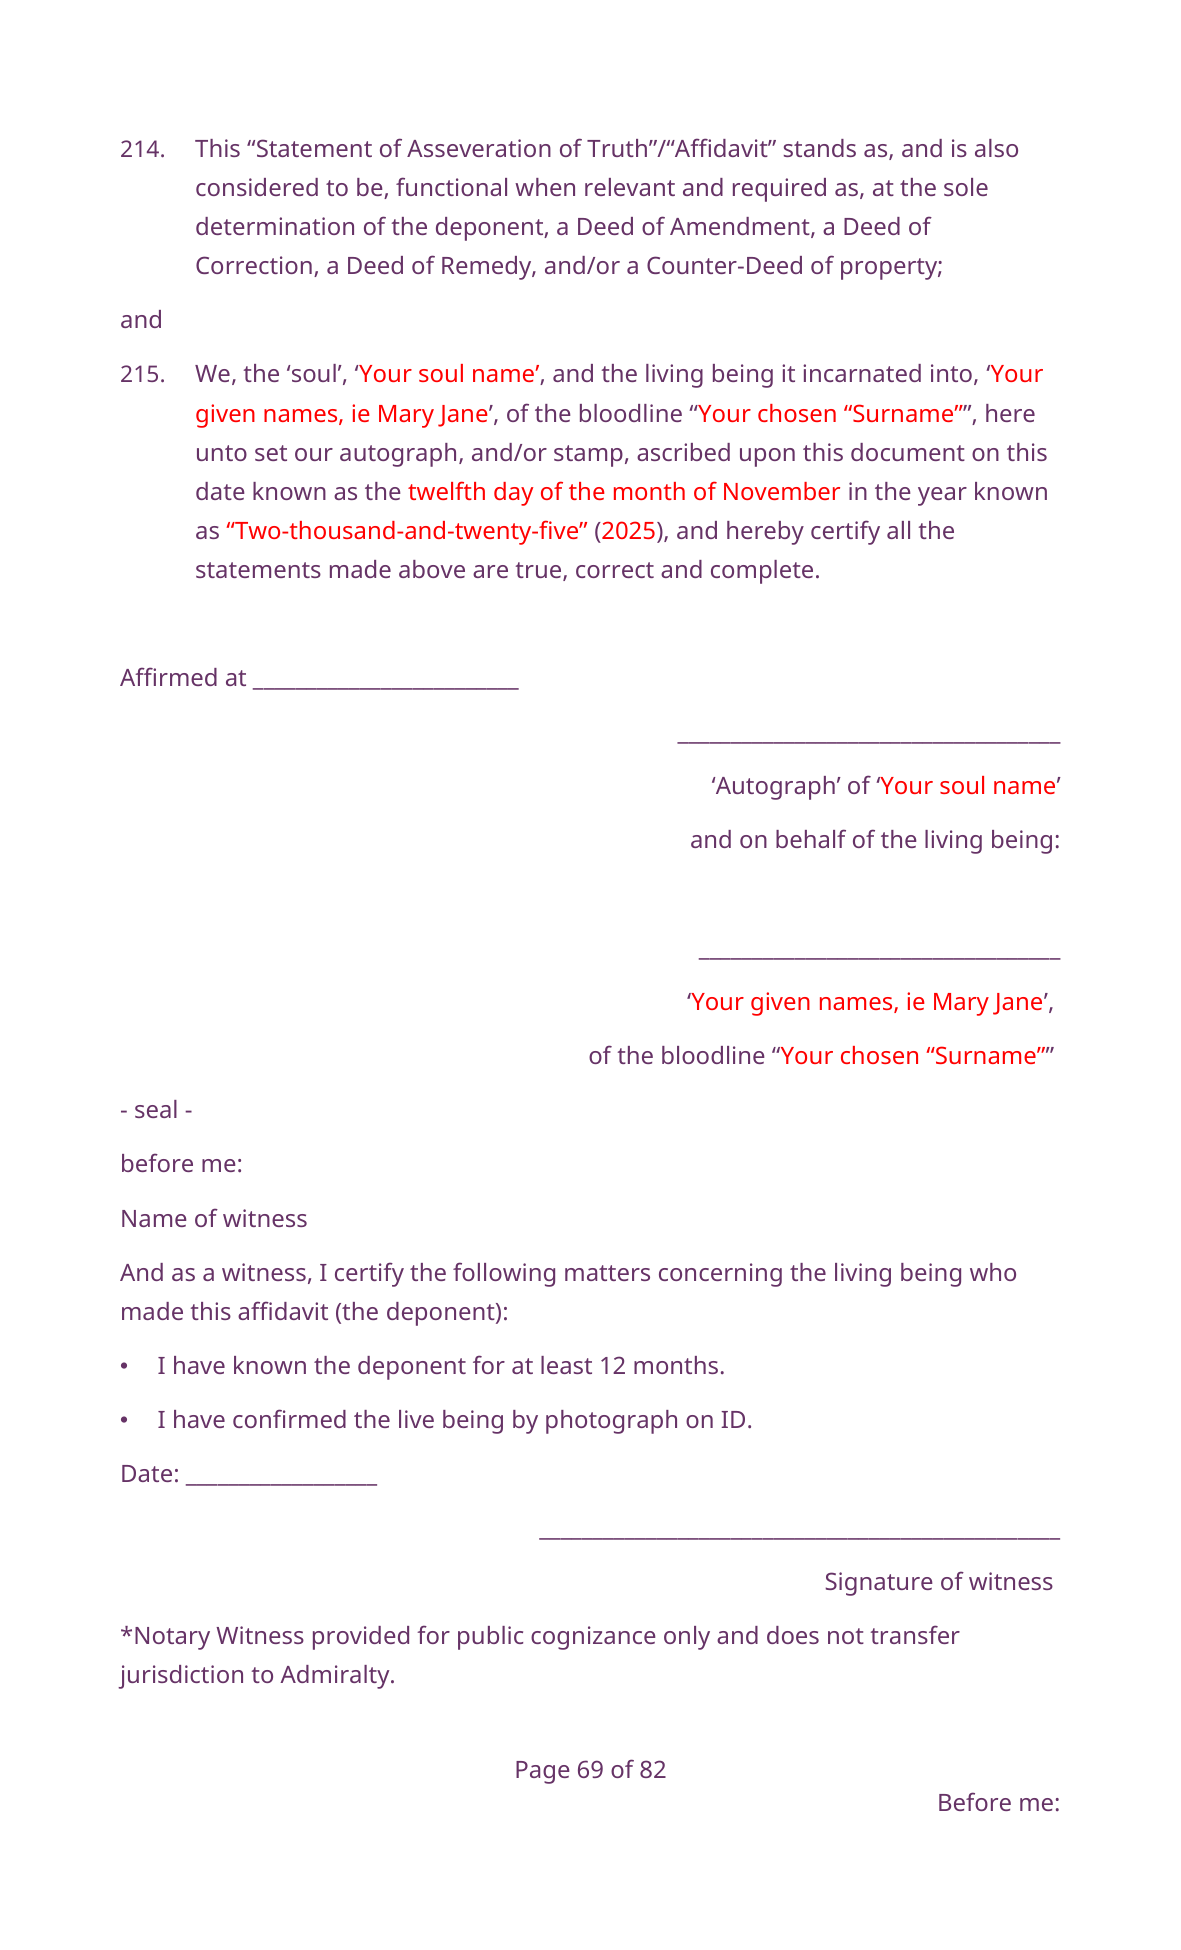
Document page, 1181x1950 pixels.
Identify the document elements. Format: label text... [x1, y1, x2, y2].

text Date: __________________ [120, 1457, 1061, 1489]
text Affirmed at _________________________ [120, 661, 1061, 693]
text Signature of witness [120, 1565, 1061, 1597]
text ____________________________________ [120, 715, 1061, 747]
text ‘Autograph’ of ‘Your soul name’ [120, 769, 1061, 801]
list I have confirmed the live being by photograph on ID. [120, 1403, 1061, 1435]
text And as a witness, I certify the following matters concerning the living being who made this affidavit (the deponent): [120, 1255, 1061, 1327]
text __________________________________ [120, 931, 1061, 964]
text of the bloodline “Your chosen “Surname”” [120, 1039, 1061, 1072]
text *Notary Witness provided for public cognizance only and does not transfer jurisdiction to Admiralty. [120, 1619, 1061, 1691]
text Name of witness [120, 1201, 1061, 1234]
text - seal - [120, 1093, 1061, 1126]
text before me: [120, 1147, 1061, 1180]
list and [120, 303, 1061, 336]
text ‘Your given names, ie Mary Jane’, [120, 985, 1061, 1018]
list This “Statement of Asseveration of Truth”/“Affidavit” stands as, and is also considered to be, functional when relevant and required as, at the sole determination of the deponent, a Deed of Amendment, a Deed of Correction, a Deed of Remedy, and/or a Counter-Deed of property; [120, 132, 1061, 282]
list I have known the deponent for at least 12 months. [120, 1348, 1061, 1381]
text and on behalf of the living being: [120, 823, 1061, 856]
text _________________________________________________ [120, 1511, 1061, 1543]
list We, the ‘soul’, ‘Your soul name’, and the living being it incarnated into, ‘Your given names, ie Mary Jane’, of the bloodline “Your chosen “Surname””, here unto set our autograph, and/or stamp, ascribed upon this document on this date known as the twelfth day of the month of November in the year known as “Two-thousand-and-twenty-five” (2025), and hereby certify all the statements made above are true, correct and complete. [120, 357, 1061, 585]
